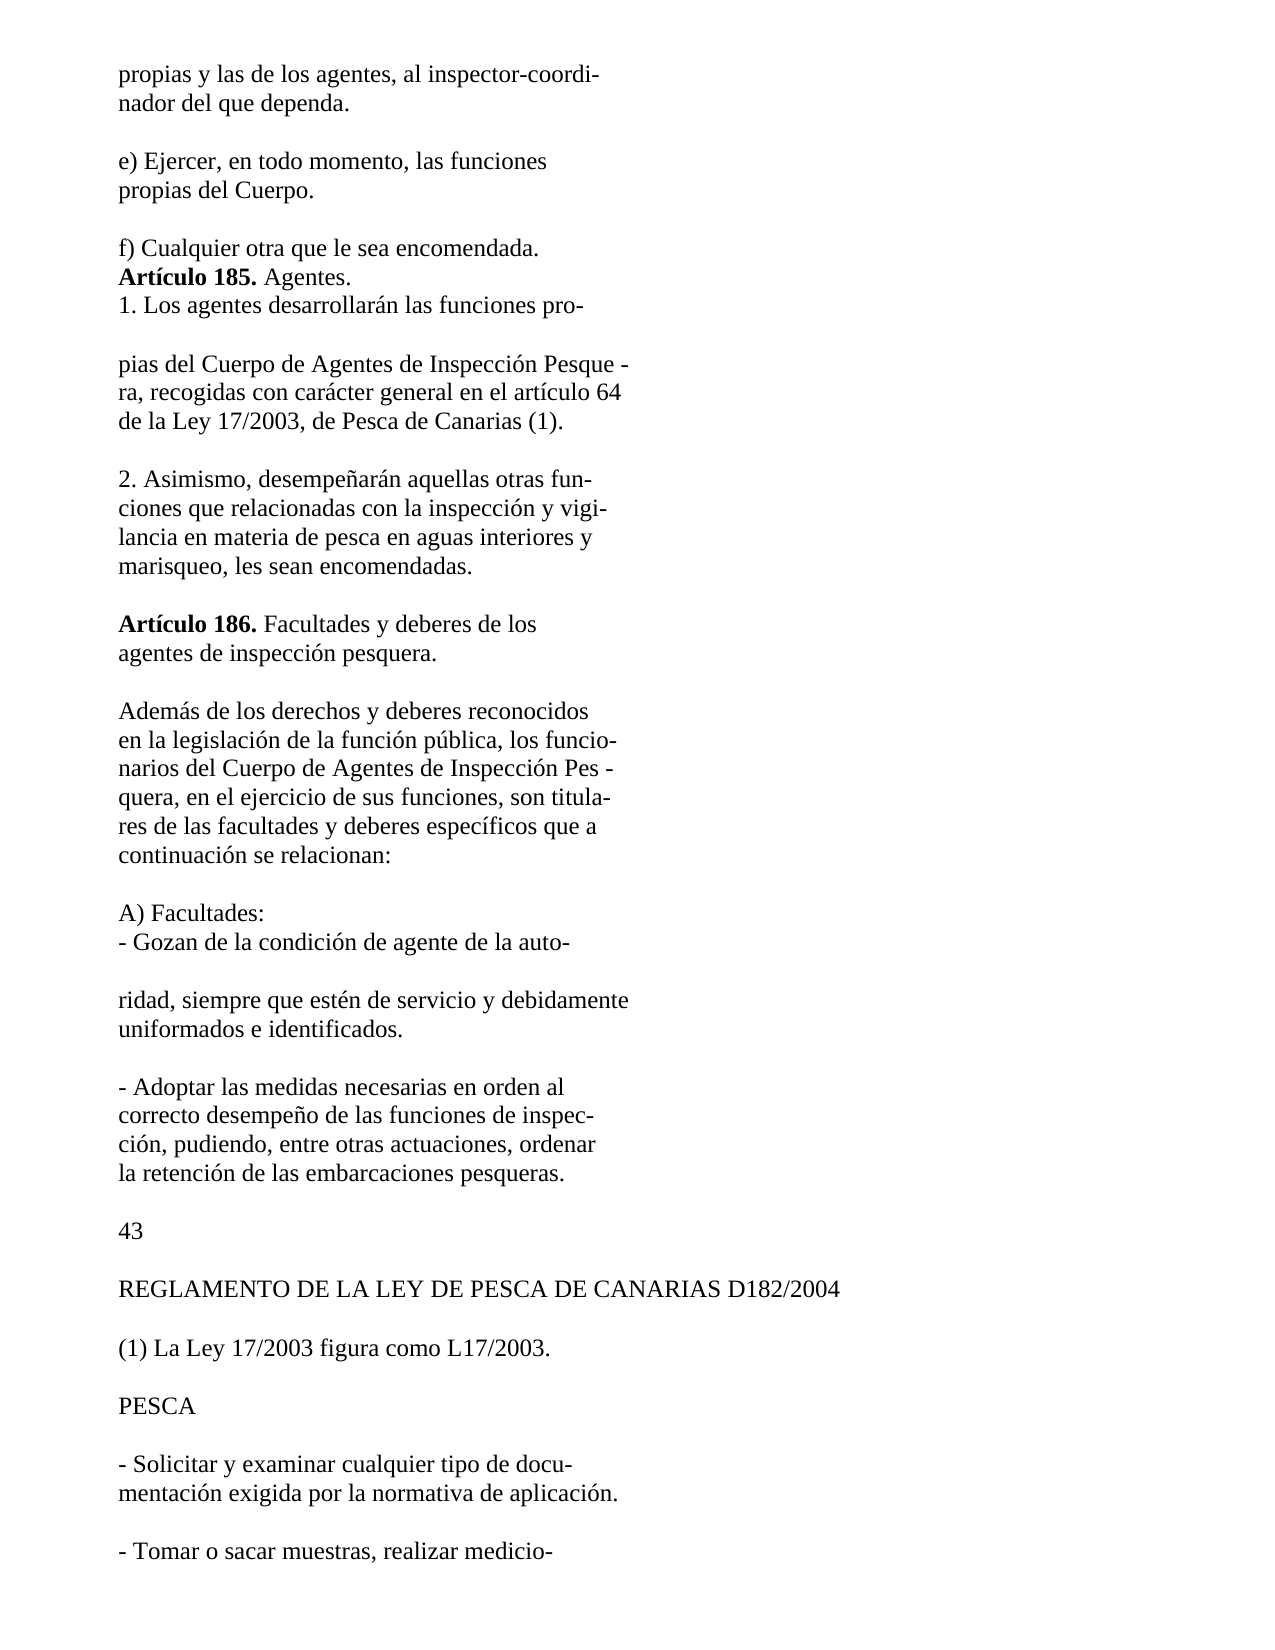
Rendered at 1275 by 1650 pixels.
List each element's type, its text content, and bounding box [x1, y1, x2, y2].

text Artículo 186. Facultades y deberes de los agentes de inspección pesquera. [118, 609, 1216, 666]
text PESCA [118, 1391, 1216, 1420]
text ridad, siempre que estén de servicio y debidamente uniformados e identificados. [118, 985, 1216, 1042]
text A) Facultades: - Gozan de la condición de agente de la auto- [118, 898, 1216, 955]
text 2. Asimismo, desempeñarán aquellas otras fun- ciones que relacionadas con la inspección y vigi- lancia en materia de pesca en aguas interiores y marisqueo, les sean encomendadas. [118, 464, 1216, 579]
text - Adoptar las medidas necesarias en orden al correcto desempeño de las funciones de inspec- ción, pudiendo, entre otras actuaciones, ordenar la retención de las embarcaciones pesqueras. [118, 1072, 1216, 1187]
text propias y las de los agentes, al inspector-coordi- nador del que dependa. [118, 59, 1216, 117]
text - Tomar o sacar muestras, realizar medicio- [118, 1536, 1216, 1565]
text REGLAMENTO DE LA LEY DE PESCA DE CANARIAS D182/2004 [118, 1274, 1216, 1303]
text - Solicitar y examinar cualquier tipo de docu- mentación exigida por la normativa de aplicación. [118, 1449, 1216, 1507]
text Además de los derechos y deberes reconocidos en la legislación de la función pública, los funcio- narios del Cuerpo de Agentes de Inspección Pes - quera, en el ejercicio de sus funciones, son titula- res de las facultades y deberes específicos que a continuación se relacionan: [118, 696, 1216, 868]
text (1) La Ley 17/2003 figura como L17/2003. [118, 1333, 1216, 1362]
text f) Cualquier otra que le sea encomendada. Artículo 185. Agentes. 1. Los agentes desarrollarán las funciones pro- [118, 233, 1216, 319]
text e) Ejercer, en todo momento, las funciones propias del Cuerpo. [118, 146, 1216, 203]
text 43 [118, 1216, 1216, 1245]
text pias del Cuerpo de Agentes de Inspección Pesque - ra, recogidas con carácter general en el artículo 64 de la Ley 17/2003, de Pesca de Canarias (1). [118, 349, 1216, 435]
